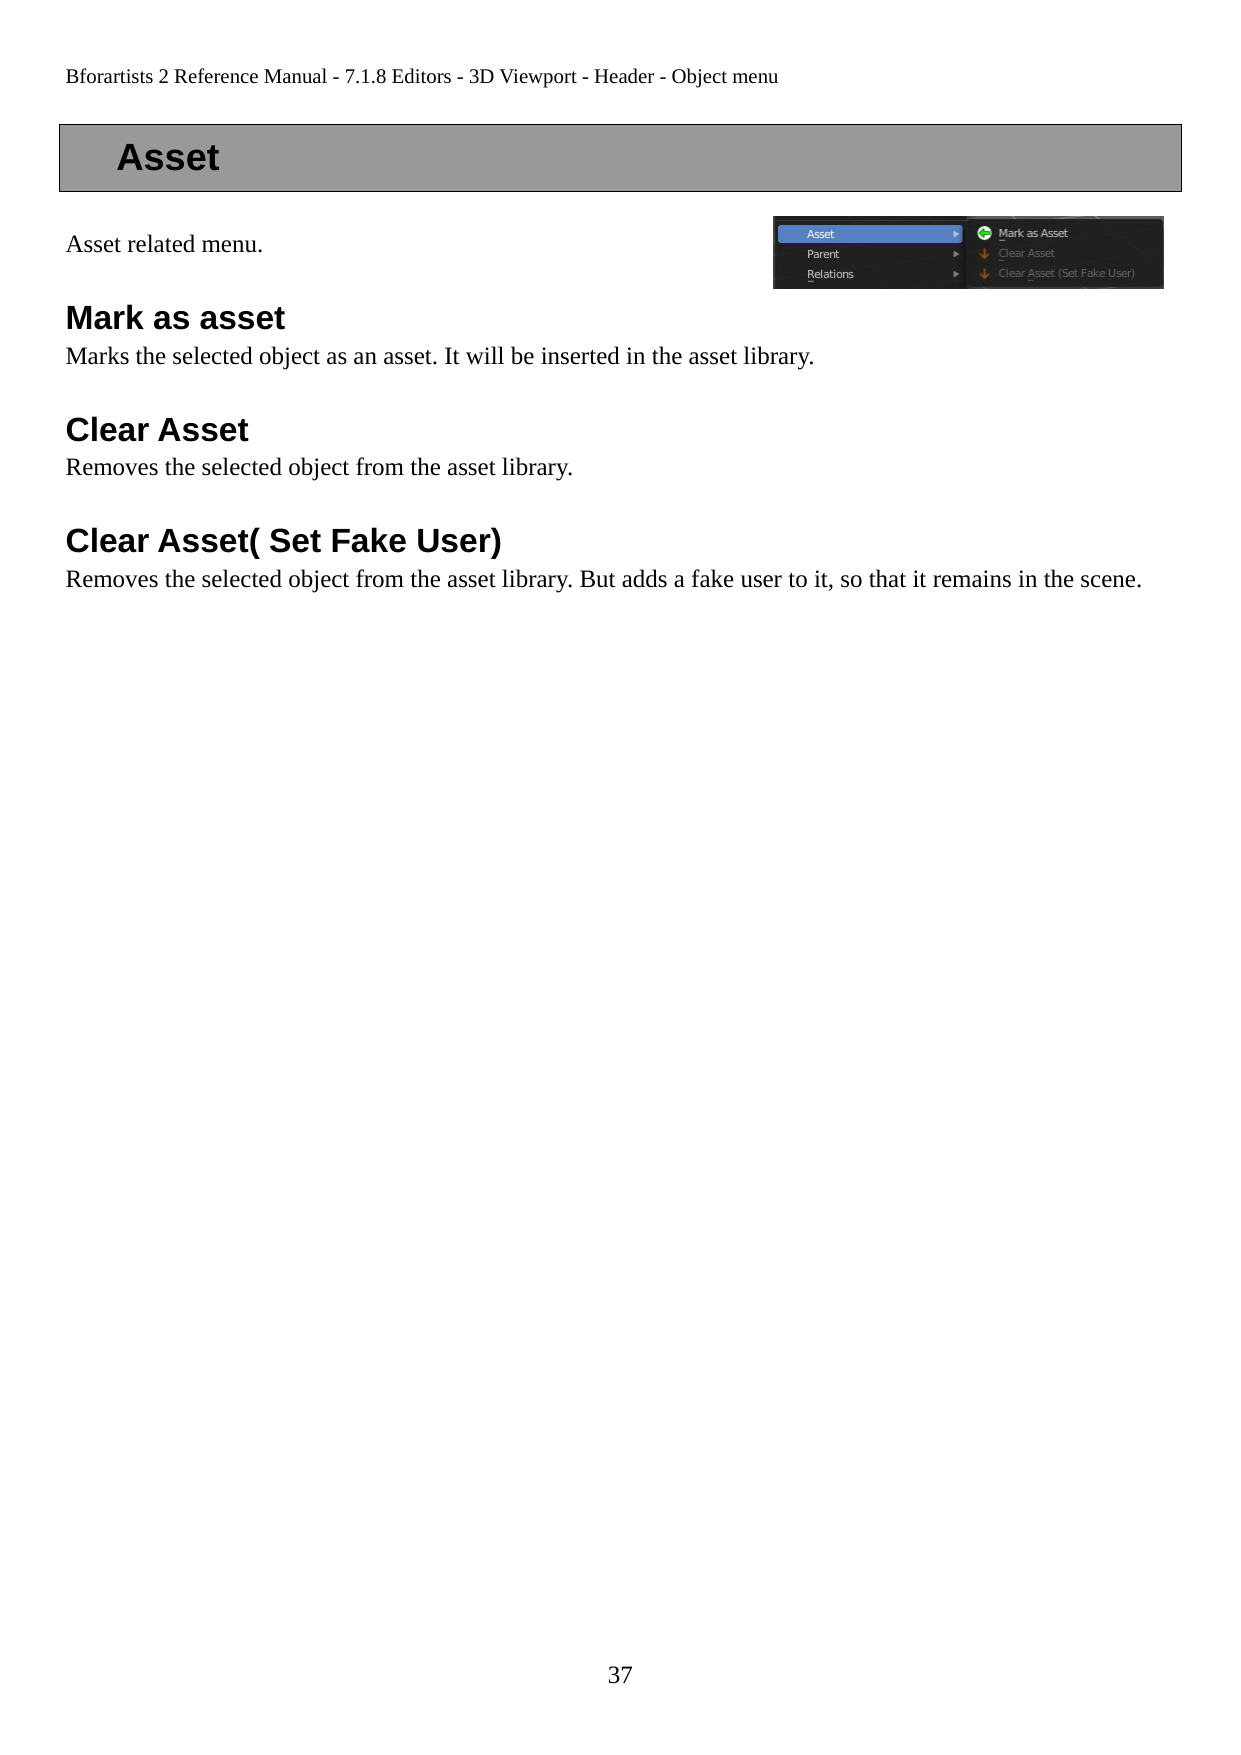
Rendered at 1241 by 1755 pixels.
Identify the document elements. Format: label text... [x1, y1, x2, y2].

text Removes the selected object from the asset library. [59, 447, 1181, 481]
text Asset related menu. [59, 224, 773, 258]
subtitle Clear Asset( Set Fake User) [59, 516, 1181, 559]
subtitle Clear Asset [59, 404, 1181, 447]
text Marks the selected object as an asset. It will be inserted in the asset library. [59, 336, 1181, 369]
subtitle Mark as asset [59, 293, 1181, 336]
picture [773, 216, 1164, 289]
text [1164, 224, 1181, 258]
table_header Asset [60, 125, 1181, 191]
text Removes the selected object from the asset library. But adds a fake user to it, so that it remains in the scene. [59, 559, 1181, 593]
